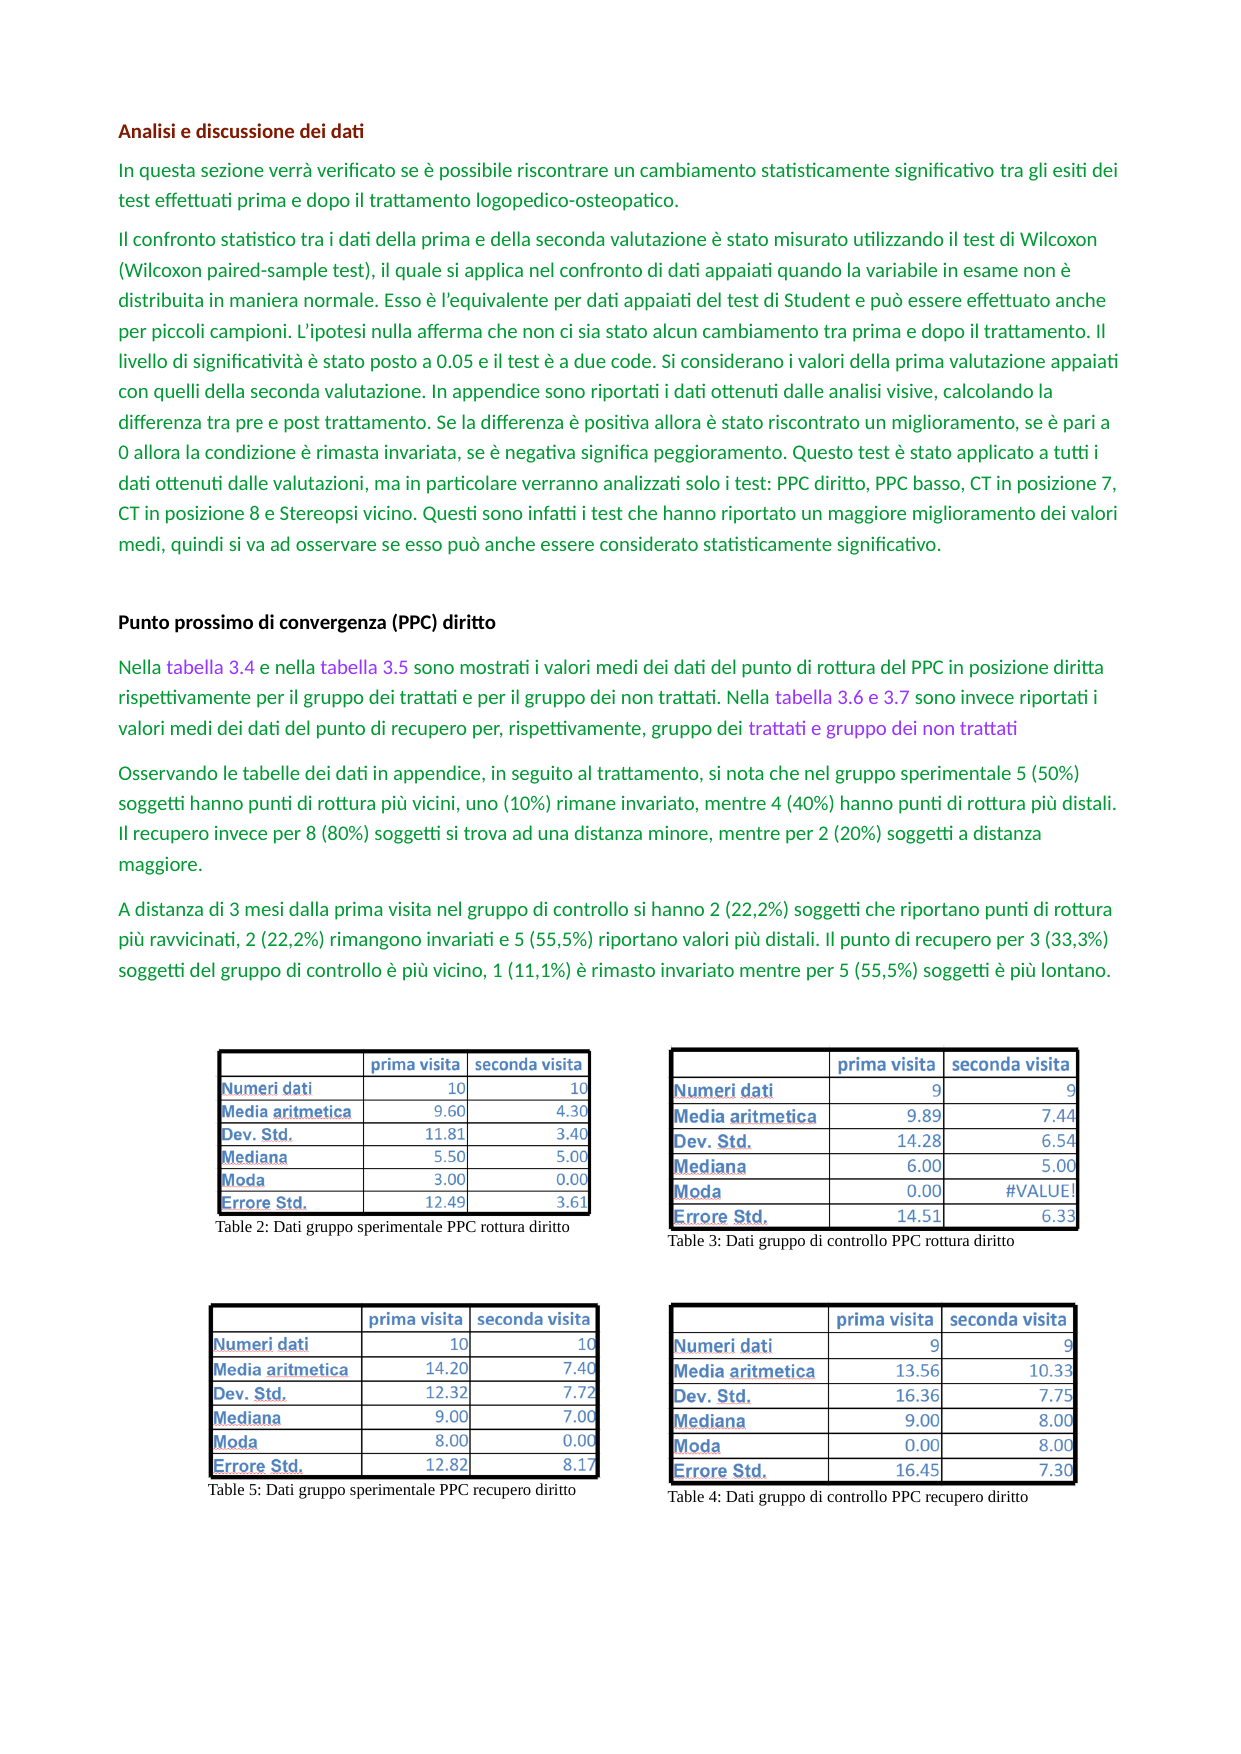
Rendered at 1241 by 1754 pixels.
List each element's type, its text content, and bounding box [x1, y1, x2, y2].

picture [215, 1048, 592, 1217]
text Table 4: Dati gruppo di controllo PPC recupero diritto [667, 1487, 1079, 1506]
text A distanza di 3 mesi dalla prima visita nel gruppo di controllo si hanno 2 (22,2%) soggetti che riportano punti di rottura più ravvicinati, 2 (22,2%) rimangono invariati e 5 (55,5%) riportano valori più distali. Il punto di recupero per 3 (33,3%) soggetti del gruppo di controllo è più vicino, 1 (11,1%) è rimasto invariato mentre per 5 (55,5%) soggetti è più lontano. [118, 896, 1122, 982]
text Analisi e discussione dei dati [118, 118, 1122, 143]
picture [207, 1302, 601, 1480]
text Punto prossimo di convergenza (PPC) diritto [118, 609, 1122, 634]
text Nella tabella 3.4 e nella tabella 3.5 sono mostrati i valori medi dei dati del punto di rottura del PPC in posizione diritta rispettivamente per il gruppo dei trattati e per il gruppo dei non trattati. Nella tabella 3.6 e 3.7 sono invece riportati i valori medi dei dati del punto di recupero per, rispettivamente, gruppo dei trattati e gruppo dei non trattati [118, 654, 1122, 740]
text In questa sezione verrà verificato se è possibile riscontrare un cambiamento statisticamente significativo tra gli esiti dei test effettuati prima e dopo il trattamento logopedico-osteopatico. [118, 157, 1122, 213]
text Table 2: Dati gruppo sperimentale PPC rottura diritto [215, 1217, 591, 1236]
picture [667, 1301, 1079, 1487]
text Osservando le tabelle dei dati in appendice, in seguito al trattamento, si nota che nel gruppo sperimentale 5 (50%) soggetti hanno punti di rottura più vicini, uno (10%) rimane invariato, mentre 4 (40%) hanno punti di rottura più distali. Il recupero invece per 8 (80%) soggetti si trova ad una distanza minore, mentre per 2 (20%) soggetti a distanza maggiore. [118, 760, 1122, 876]
text Table 5: Dati gruppo sperimentale PPC recupero diritto [208, 1480, 601, 1498]
text Il confronto statistico tra i dati della prima e della seconda valutazione è stato misurato utilizzando il test di Wilcoxon (Wilcoxon paired-sample test), il quale si applica nel confronto di dati appaiati quando la variabile in esame non è distribuita in maniera normale. Esso è l’equivalente per dati appaiati del test di Student e può essere effettuato anche per piccoli campioni. L’ipotesi nulla afferma che non ci sia stato alcun cambiamento tra prima e dopo il trattamento. Il livello di significatività è stato posto a 0.05 e il test è a due code. Si considerano i valori della prima valutazione appaiati con quelli della seconda valutazione. In appendice sono riportati i dati ottenuti dalle analisi visive, calcolando la differenza tra pre e post trattamento. Se la differenza è positiva allora è stato riscontrato un miglioramento, se è pari a 0 allora la condizione è rimasta invariata, se è negativa significa peggioramento. Questo test è stato applicato a tutti i dati ottenuti dalle valutazioni, ma in particolare verranno analizzati solo i test: PPC diritto, PPC basso, CT in posizione 7, CT in posizione 8 e Stereopsi vicino. Questi sono infatti i test che hanno riportato un maggiore miglioramento dei valori medi, quindi si va ad osservare se esso può anche essere considerato statisticamente significativo. [118, 227, 1122, 556]
text [215, 1044, 591, 1048]
picture [667, 1045, 1080, 1231]
text Table 3: Dati gruppo di controllo PPC rottura diritto [667, 1231, 1079, 1250]
